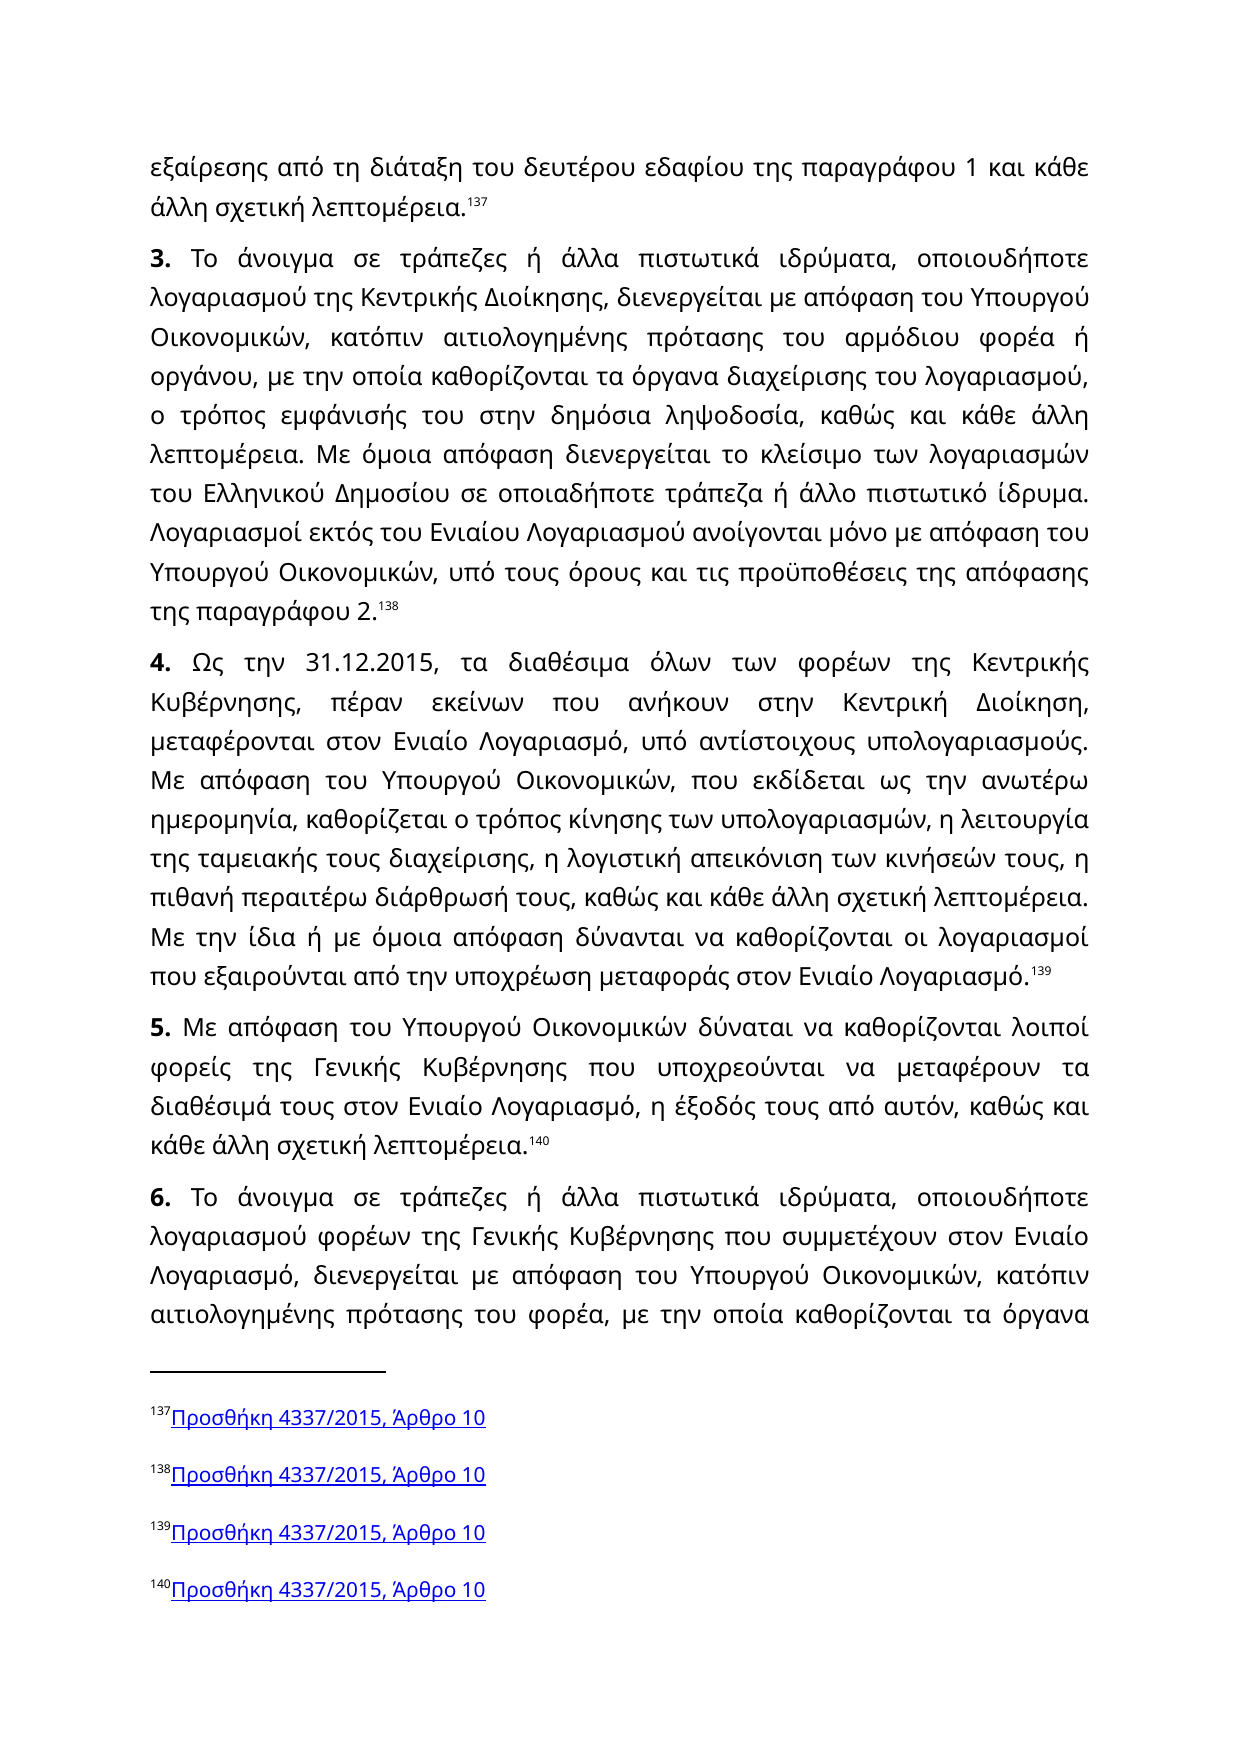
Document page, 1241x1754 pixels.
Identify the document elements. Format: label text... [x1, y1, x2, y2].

text 6. Το άνοιγμα σε τράπεζες ή άλλα πιστωτικά ιδρύματα, οποιουδήποτε λογαριασμού φορέων της Γενικής Κυβέρνησης που συμμετέχουν στον Ενιαίο Λογαριασμό, διενεργείται με απόφαση του Υπουργού Οικονομικών, κατόπιν αιτιολογημένης πρότασης του φορέα, με την οποία καθορίζονται τα όργανα [150, 1179, 1090, 1331]
text 4. Ως την 31.12.2015, τα διαθέσιμα όλων των φορέων της Κεντρικής Κυβέρνησης, πέραν εκείνων που ανήκουν στην Κεντρική Διοίκηση, μεταφέρονται στον Ενιαίο Λογαριασμό, υπό αντίστοιχους υπολογαριασμούς. Με απόφαση του Υπουργού Οικονομικών, που εκδίδεται ως την ανωτέρω ημερομηνία, καθορίζεται ο τρόπος κίνησης των υπολογαριασμών, η λειτουργία της ταμειακής τους διαχείρισης, η λογιστική απεικόνιση των κινήσεών τους, η πιθανή περαιτέρω διάρθρωσή τους, καθώς και κάθε άλλη σχετική λεπτομέρεια. Με την ίδια ή με όμοια απόφαση δύνανται να καθορίζονται οι λογαριασμοί που εξαιρούνται από την υποχρέωση μεταφοράς στον Ενιαίο Λογαριασμό. [150, 645, 1090, 992]
text 3. Το άνοιγμα σε τράπεζες ή άλλα πιστωτικά ιδρύματα, οποιουδήποτε λογαριασμού της Κεντρικής Διοίκησης, διενεργείται με απόφαση του Υπουργού Οικονομικών, κατόπιν αιτιολογημένης πρότασης του αρμόδιου φορέα ή οργάνου, με την οποία καθορίζονται τα όργανα διαχείρισης του λογαριασμού, ο τρόπος εμφάνισής του στην δημόσια ληψοδοσία, καθώς και κάθε άλλη λεπτομέρεια. Με όμοια απόφαση διενεργείται το κλείσιμο των λογαριασμών του Ελληνικού Δημοσίου σε οποιαδήποτε τράπεζα ή άλλο πιστωτικό ίδρυμα. Λογαριασμοί εκτός του Ενιαίου Λογαριασμού ανοίγονται μόνο με απόφαση του Υπουργού Οικονομικών, υπό τους όρους και τις προϋποθέσεις της απόφασης της παραγράφου 2. [150, 241, 1090, 627]
text Προσθήκη 4337/2015, Άρθρο 10 [150, 1576, 1090, 1604]
text εξαίρεσης από τη διάταξη του δευτέρου εδαφίου της παραγράφου 1 και κάθε άλλη σχετική λεπτομέρεια. [150, 150, 1090, 223]
text Προσθήκη 4337/2015, Άρθρο 10 [150, 1403, 1090, 1431]
text 5. Με απόφαση του Υπουργού Οικονομικών δύναται να καθορίζονται λοιποί φορείς της Γενικής Κυβέρνησης που υποχρεούνται να μεταφέρουν τα διαθέσιμά τους στον Ενιαίο Λογαριασμό, η έξοδός τους από αυτόν, καθώς και κάθε άλλη σχετική λεπτομέρεια. [150, 1010, 1090, 1162]
text Προσθήκη 4337/2015, Άρθρο 10 [150, 1518, 1090, 1546]
text Προσθήκη 4337/2015, Άρθρο 10 [150, 1460, 1090, 1489]
